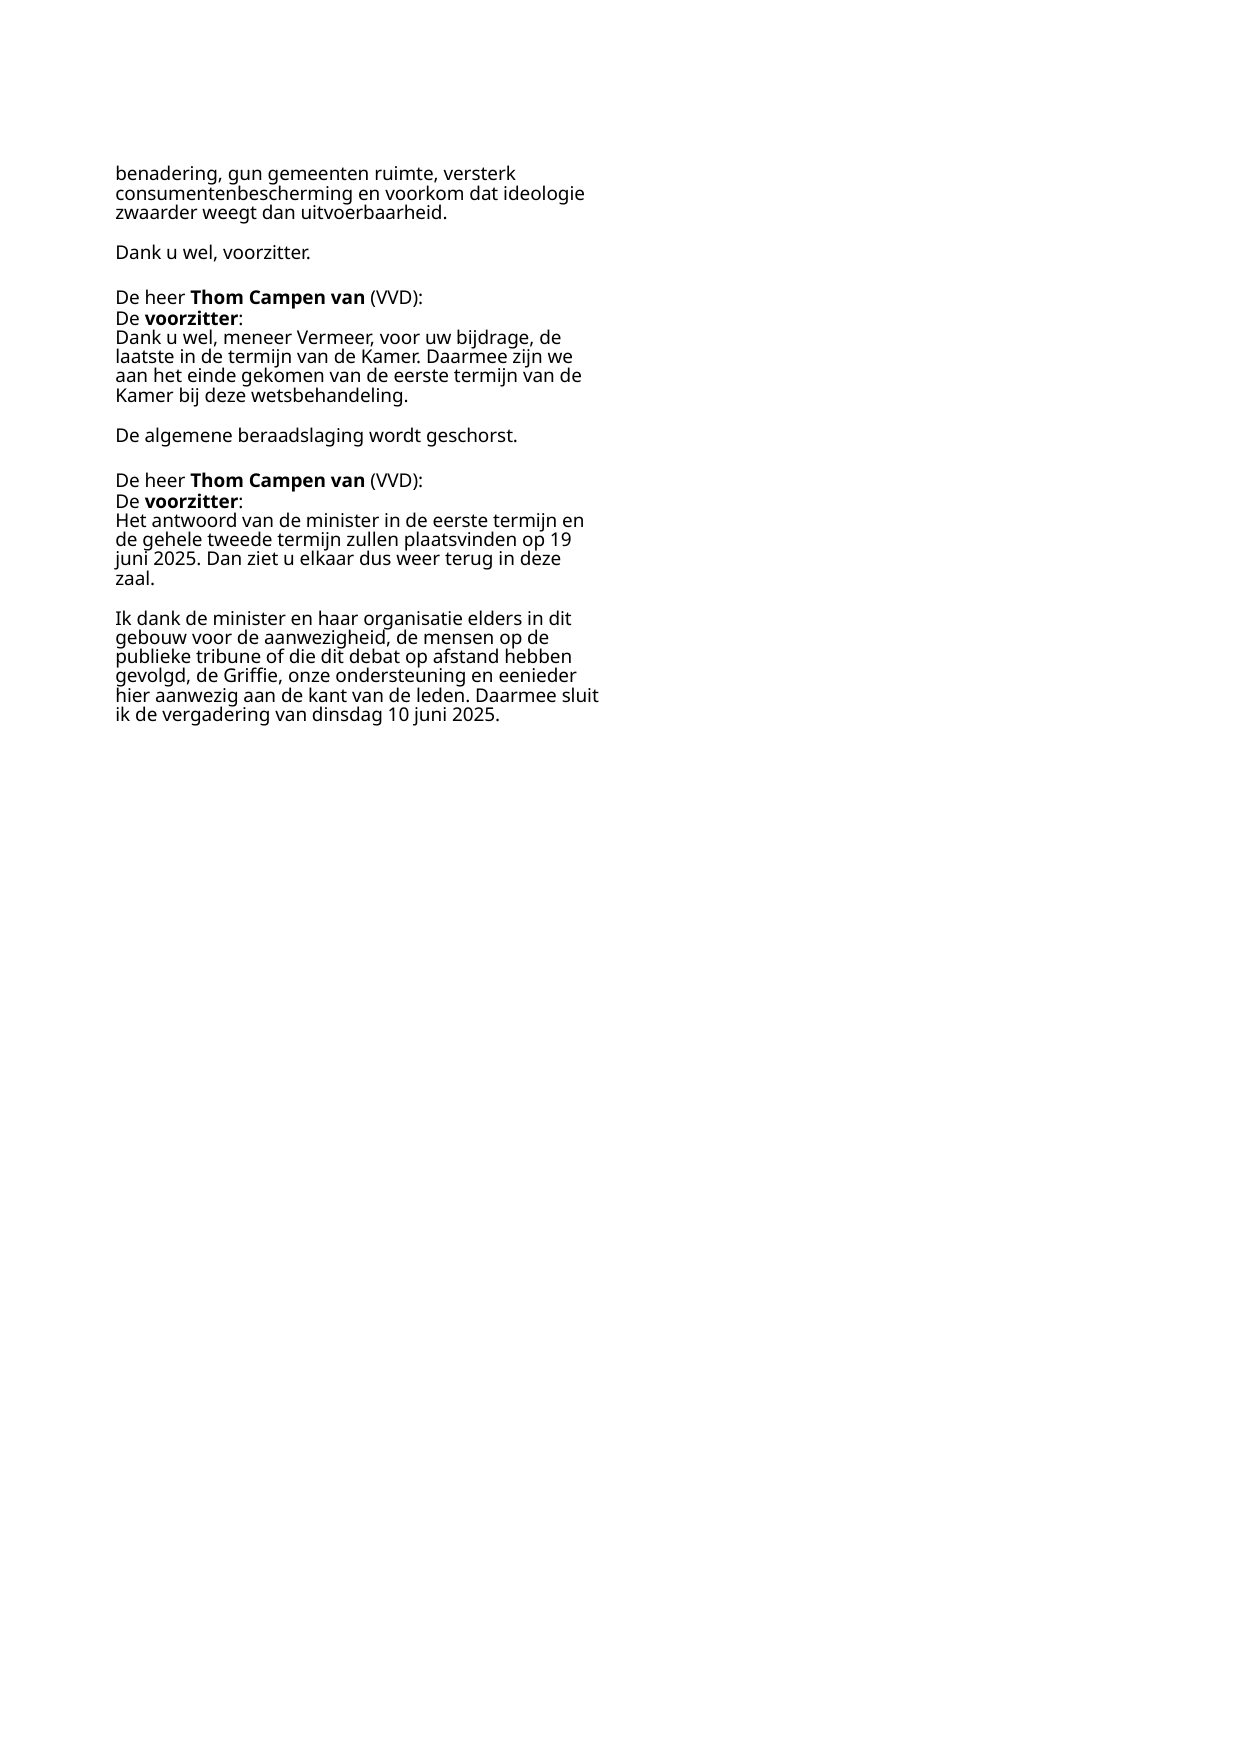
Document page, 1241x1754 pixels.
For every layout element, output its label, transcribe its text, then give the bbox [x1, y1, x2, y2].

text Ik dank de minister en haar organisatie elders in dit gebouw voor de aanwezigheid, de mensen op de publieke tribune of die dit debat op afstand hebben gevolgd, de Griffie, onze ondersteuning en eenieder hier aanwezig aan de kant van de leden. Daarmee sluit ik de vergadering van dinsdag 10 juni 2025. [115, 610, 605, 725]
text Dank u wel, meneer Vermeer, voor uw bijdrage, de laatste in de termijn van de Kamer. Daarmee zijn we aan het einde gekomen van de eerste termijn van de Kamer bij deze wetsbehandeling. [115, 329, 605, 406]
text De voorzitter: [115, 310, 605, 329]
text De heer Thom Campen van (VVD): [115, 284, 605, 310]
text Het antwoord van de minister in de eerste termijn en de gehele tweede termijn zullen plaatsvinden op 19 juni 2025. Dan ziet u elkaar dus weer terug in deze zaal. [115, 512, 605, 589]
text Dank u wel, voorzitter. [115, 244, 605, 263]
text De voorzitter: [115, 493, 605, 512]
text De algemene beraadslaging wordt geschorst. [115, 427, 605, 446]
text De heer Thom Campen van (VVD): [115, 467, 605, 493]
text benadering, gun gemeenten ruimte, versterk consumentenbescherming en voorkom dat ideologie zwaarder weegt dan uitvoerbaarheid. [115, 165, 605, 223]
